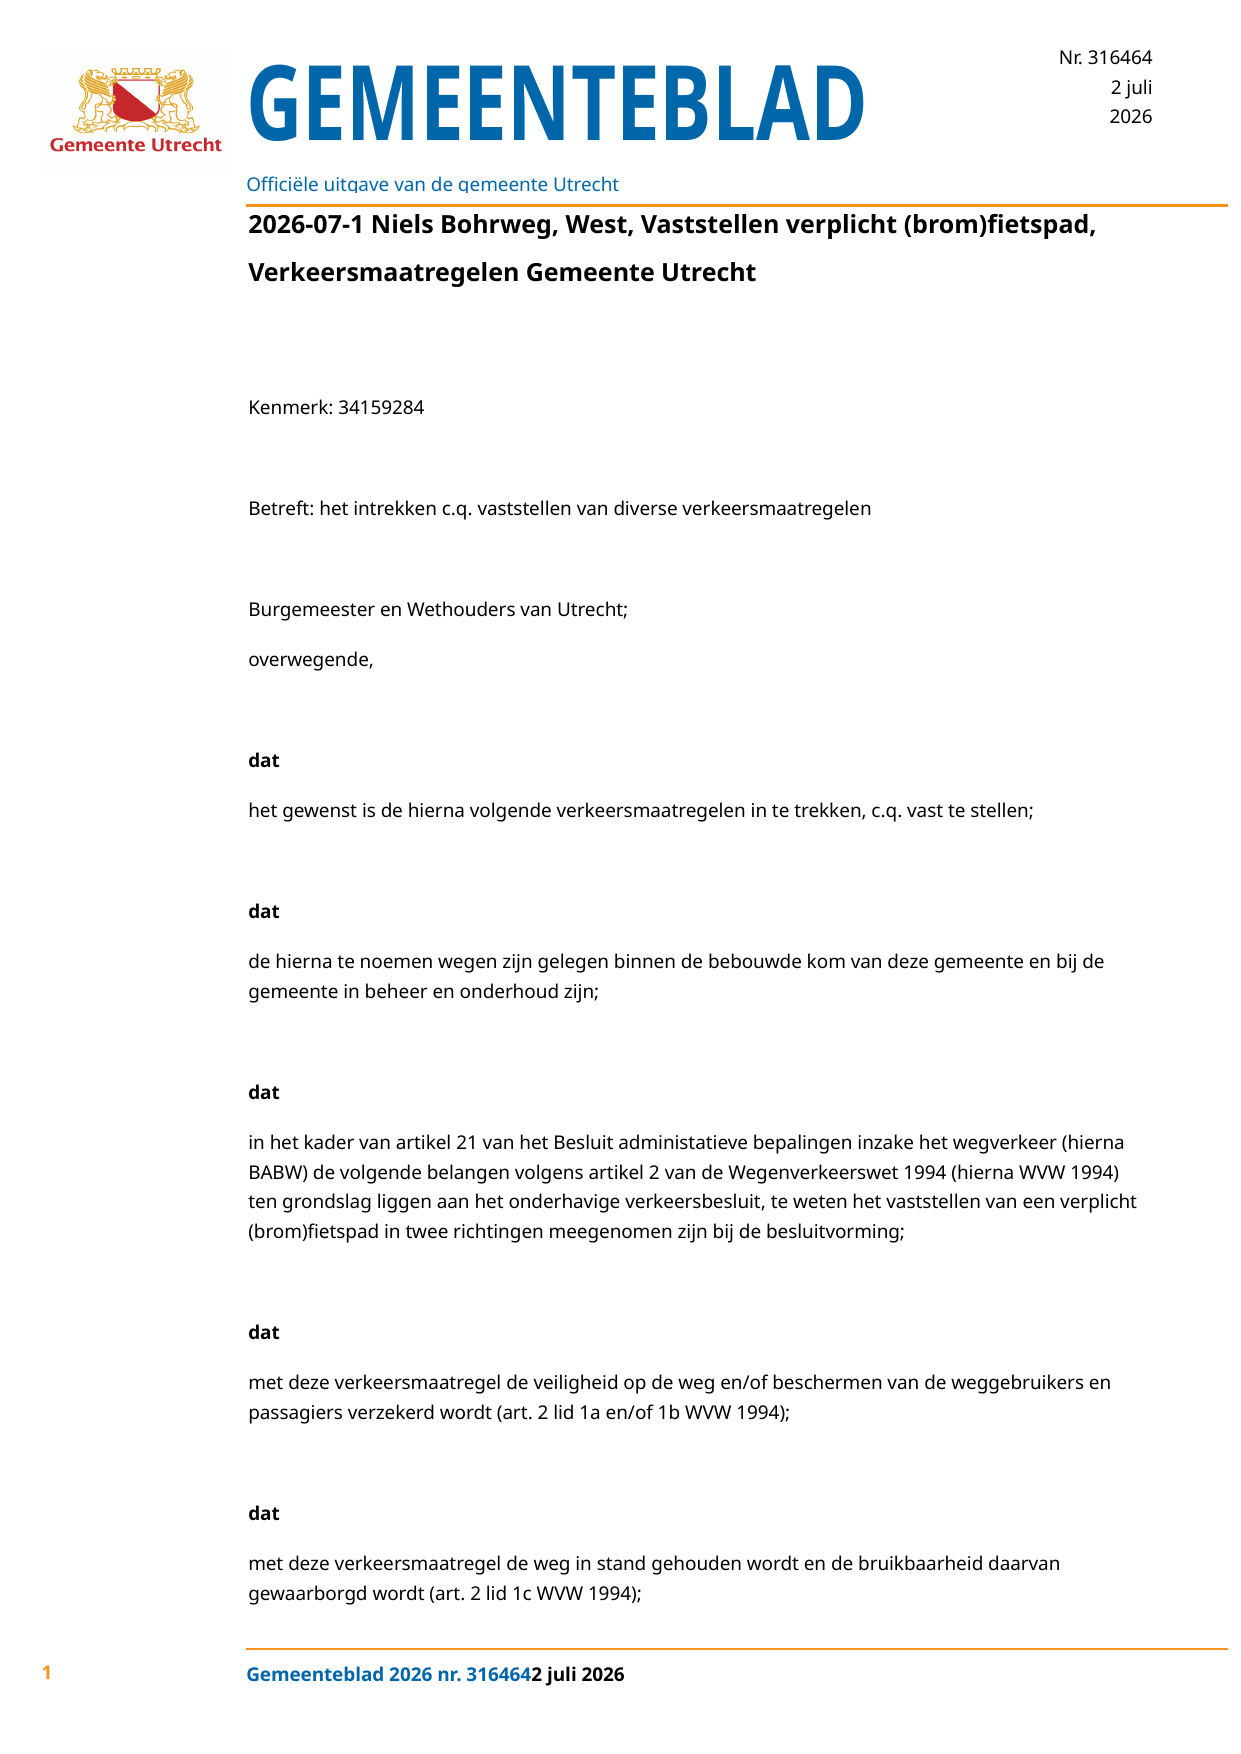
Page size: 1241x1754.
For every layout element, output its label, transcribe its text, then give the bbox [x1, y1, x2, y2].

text de hierna te noemen wegen zijn gelegen binnen de bebouwde kom van deze gemeente en bij de gemeente in beheer en onderhoud zijn; [248, 949, 1152, 1004]
text dat [248, 1500, 1152, 1526]
text dat [248, 898, 1152, 924]
text met deze verkeersmaatregel de weg in stand gehouden wordt en de bruikbaarheid daarvan gewaarborgd wordt (art. 2 lid 1c WVW 1994); [248, 1550, 1152, 1606]
text Betreft: het intrekken c.q. vaststellen van diverse verkeersmaatregelen [248, 495, 1152, 521]
text Burgemeester en Wethouders van Utrecht; [248, 596, 1152, 621]
text overwegende, [248, 646, 1152, 672]
text dat [248, 1319, 1152, 1345]
text dat [248, 747, 1152, 773]
text Kenmerk: 34159284 [248, 394, 1152, 420]
text 2026-07-1 Niels Bohrweg, West, Vaststellen verplicht (brom)fietspad, Verkeersmaatregelen Gemeente Utrecht [248, 207, 1152, 288]
text dat [248, 1079, 1152, 1105]
text het gewenst is de hierna volgende verkeersmaatregelen in te trekken, c.q. vast te stellen; [248, 797, 1152, 823]
picture [41, 47, 231, 172]
text met deze verkeersmaatregel de veiligheid op de weg en/of beschermen van de weggebruikers en passagiers verzekerd wordt (art. 2 lid 1a en/of 1b WVW 1994); [248, 1369, 1152, 1425]
text in het kader van artikel 21 van het Besluit administatieve bepalingen inzake het wegverkeer (hierna BABW) de volgende belangen volgens artikel 2 van de Wegenverkeerswet 1994 (hierna WVW 1994) ten grondslag liggen aan het onderhavige verkeersbesluit, te weten het vaststellen van een verplicht (brom)fietspad in twee richtingen meegenomen zijn bij de besluitvorming; [248, 1129, 1152, 1244]
